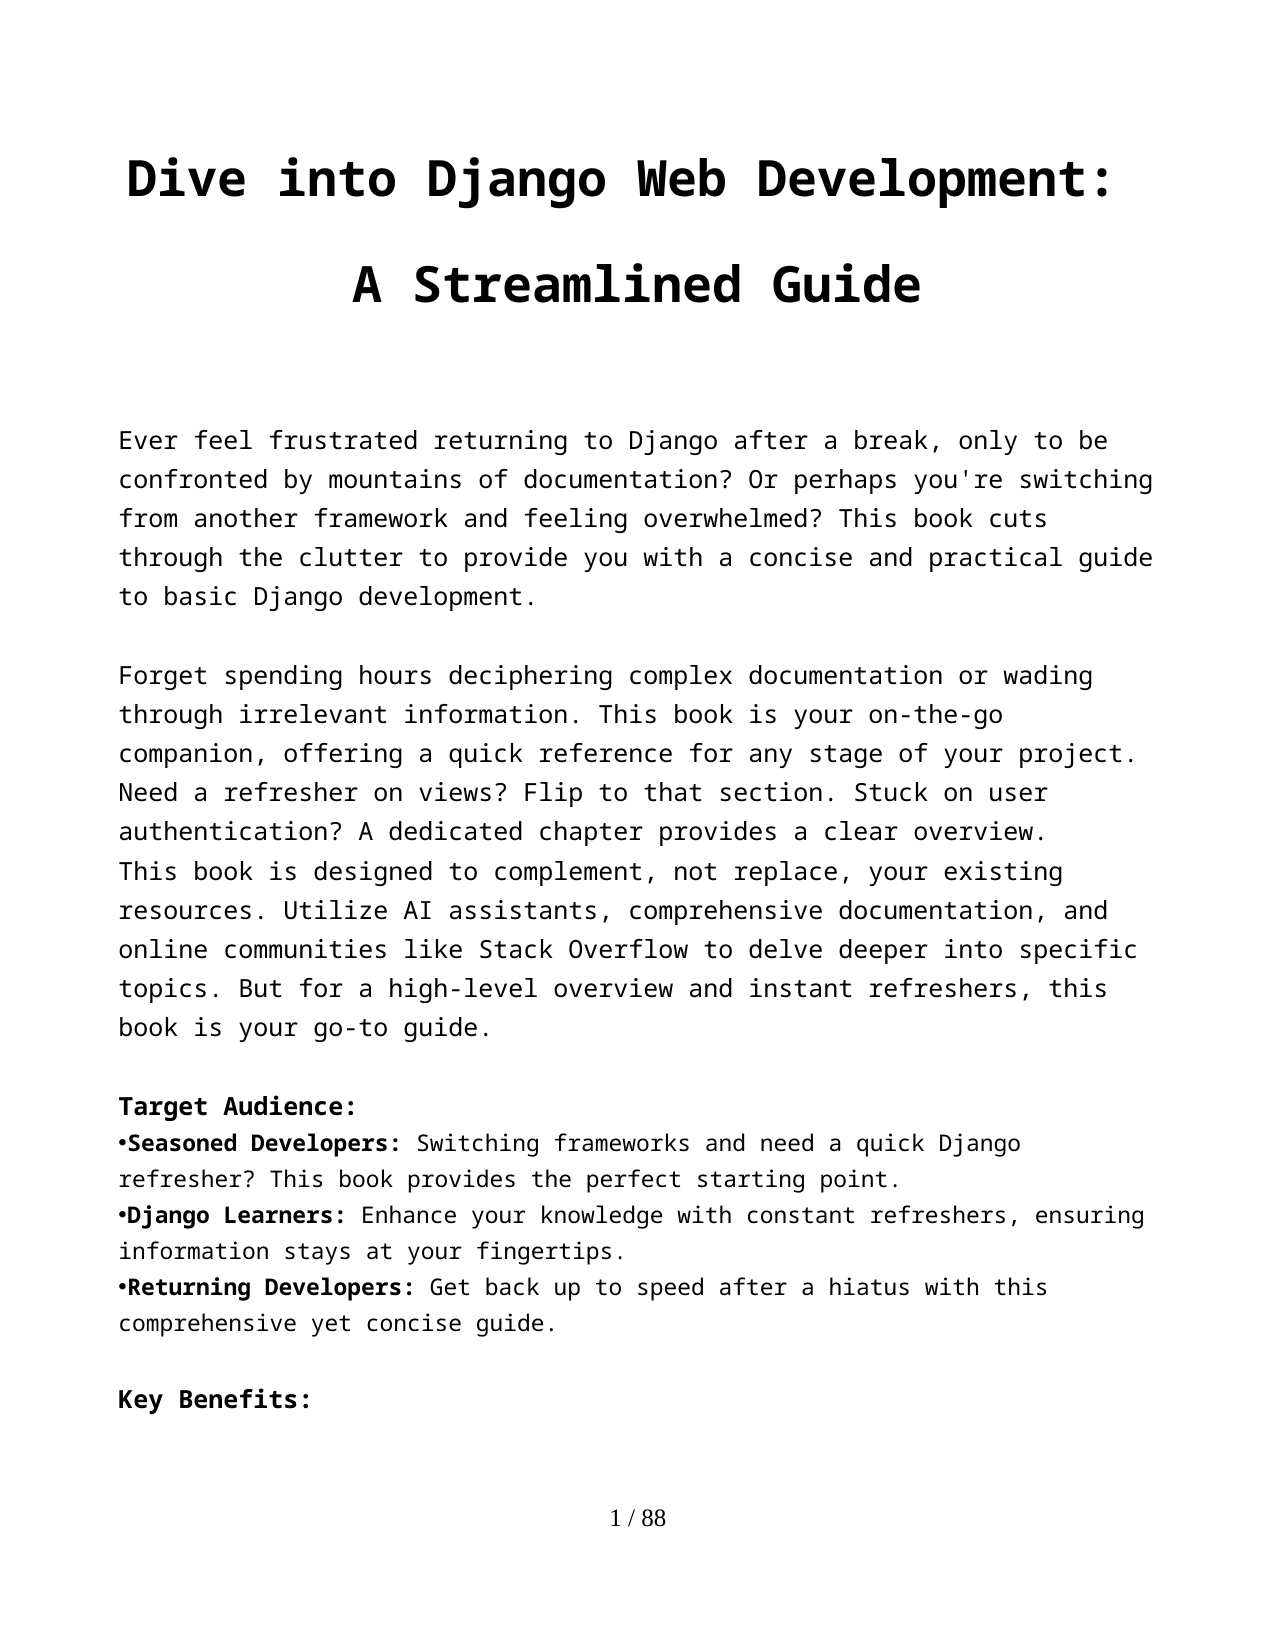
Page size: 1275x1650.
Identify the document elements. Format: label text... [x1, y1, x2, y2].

text Target Audience: [118, 1088, 1157, 1122]
text This book is designed to complement, not replace, your existing resources. Utilize AI assistants, comprehensive documentation, and online communities like Stack Overflow to delve deeper into specific topics. But for a high-level overview and instant refreshers, this book is your go-to guide. [118, 853, 1157, 1044]
title Dive into Django Web Development: [118, 143, 1157, 211]
list Returning Developers: Get back up to speed after a hiatus with this comprehensive yet concise guide. [118, 1271, 1157, 1338]
text Ever feel frustrated returning to Django after a break, only to be confronted by mountains of documentation? Or perhaps you're switching from another framework and feeling overwhelmed? This book cuts through the clutter to provide you with a concise and practical guide to basic Django development. [118, 422, 1157, 613]
list Seasoned Developers: Switching frameworks and need a quick Django refresher? This book provides the perfect starting point. [118, 1127, 1157, 1194]
text Forget spending hours deciphering complex documentation or wading through irrelevant information. This book is your on-the-go companion, offering a quick reference for any stage of your project. Need a refresher on views? Flip to that section. Stuck on user authentication? A dedicated chapter provides a clear overview. [118, 657, 1157, 848]
title A Streamlined Guide [118, 249, 1157, 317]
list Django Learners: Enhance your knowledge with constant refreshers, ensuring information stays at your fingertips. [118, 1199, 1157, 1266]
text Key Benefits: [118, 1382, 1157, 1416]
